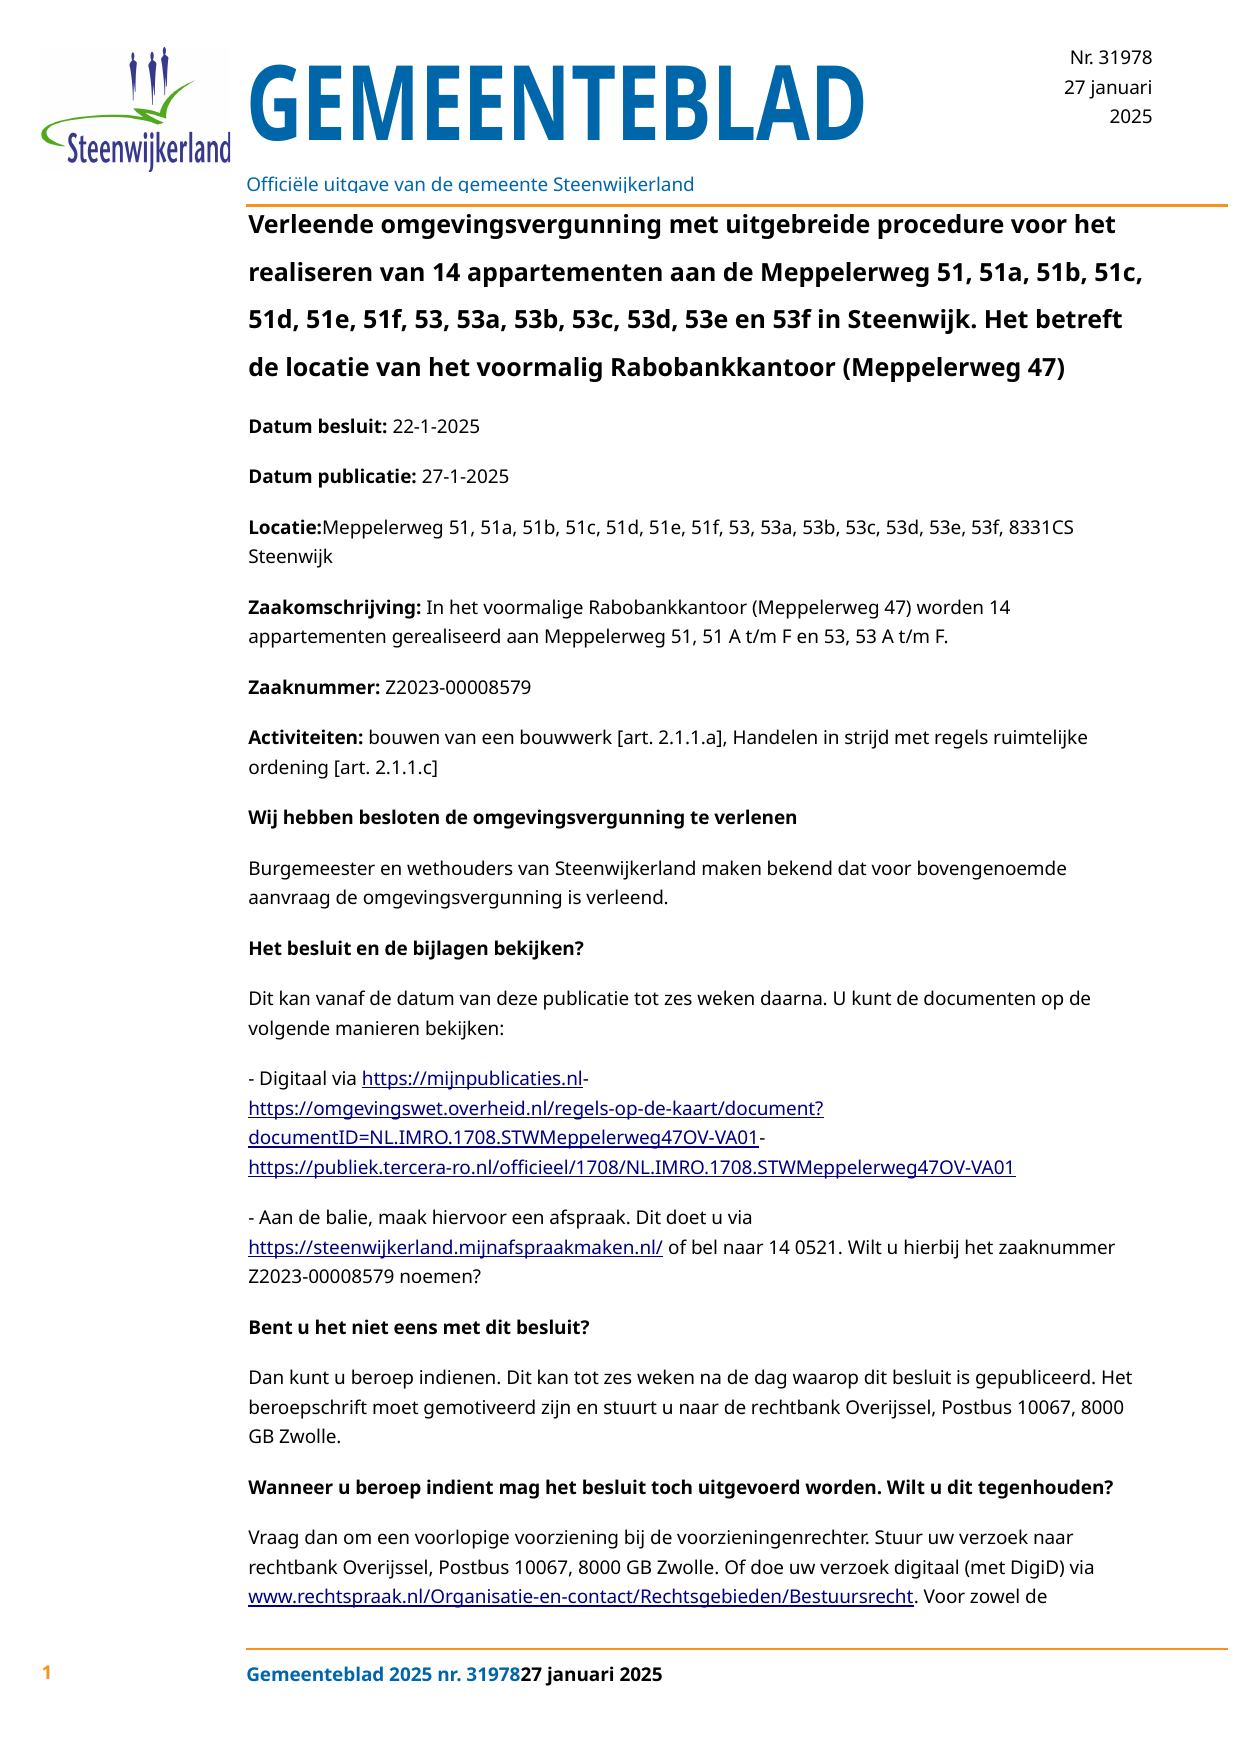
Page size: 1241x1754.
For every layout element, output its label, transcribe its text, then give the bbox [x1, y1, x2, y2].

text Locatie:Meppelerweg 51, 51a, 51b, 51c, 51d, 51e, 51f, 53, 53a, 53b, 53c, 53d, 53e, 53f, 8331CS Steenwijk [248, 514, 1152, 569]
text - Aan de balie, maak hiervoor een afspraak. Dit doet u via https://steenwijkerland.mijnafspraakmaken.nl/ of bel naar 14 0521. Wilt u hierbij het zaaknummer Z2023-00008579 noemen? [248, 1204, 1152, 1289]
text Verleende omgevingsvergunning met uitgebreide procedure voor het realiseren van 14 appartementen aan de Meppelerweg 51, 51a, 51b, 51c, 51d, 51e, 51f, 53, 53a, 53b, 53c, 53d, 53e en 53f in Steenwijk. Het betreft de locatie van het voormalig Rabobankkantoor (Meppelerweg 47) [248, 207, 1152, 384]
text Datum besluit: 22-1-2025 [248, 413, 1152, 439]
text Dit kan vanaf de datum van deze publicatie tot zes weken daarna. U kunt de documenten op de volgende manieren bekijken: [248, 985, 1152, 1041]
text Dan kunt u beroep indienen. Dit kan tot zes weken na de dag waarop dit besluit is gepubliceerd. Het beroepschrift moet gemotiveerd zijn en stuurt u naar de rechtbank Overijssel, Postbus 10067, 8000 GB Zwolle. [248, 1364, 1152, 1449]
text Zaakomschrijving: In het voormalige Rabobankkantoor (Meppelerweg 47) worden 14 appartementen gerealiseerd aan Meppelerweg 51, 51 A t/m F en 53, 53 A t/m F. [248, 594, 1152, 649]
text Het besluit en de bijlagen bekijken? [248, 935, 1152, 961]
text Datum publicatie: 27-1-2025 [248, 463, 1152, 489]
picture [41, 47, 231, 172]
text Wij hebben besloten de omgevingsvergunning te verlenen [248, 804, 1152, 830]
text Burgemeester en wethouders van Steenwijkerland maken bekend dat voor bovengenoemde aanvraag de omgevingsvergunning is verleend. [248, 855, 1152, 910]
text Bent u het niet eens met dit besluit? [248, 1314, 1152, 1340]
text Activiteiten: bouwen van een bouwwerk [art. 2.1.1.a], Handelen in strijd met regels ruimtelijke ordening [art. 2.1.1.c] [248, 724, 1152, 780]
text - Digitaal via https://mijnpublicaties.nl- https://omgevingswet.overheid.nl/regels-op-de-kaart/document?documentID=NL.IMRO.1708.STWMeppelerweg47OV-VA01- https://publiek.tercera-ro.nl/officieel/1708/NL.IMRO.1708.STWMeppelerweg47OV-VA01 [248, 1065, 1152, 1180]
text Vraag dan om een voorlopige voorziening bij de voorzieningenrechter. Stuur uw verzoek naar rechtbank Overijssel, Postbus 10067, 8000 GB Zwolle. Of doe uw verzoek digitaal (met DigiD) via www.rechtspraak.nl/Organisatie-en-contact/Rechtsgebieden/Bestuursrecht. Voor zowel de [248, 1524, 1152, 1609]
text Zaaknummer: Z2023-00008579 [248, 674, 1152, 700]
text Wanneer u beroep indient mag het besluit toch uitgevoerd worden. Wilt u dit tegenhouden? [248, 1474, 1152, 1500]
